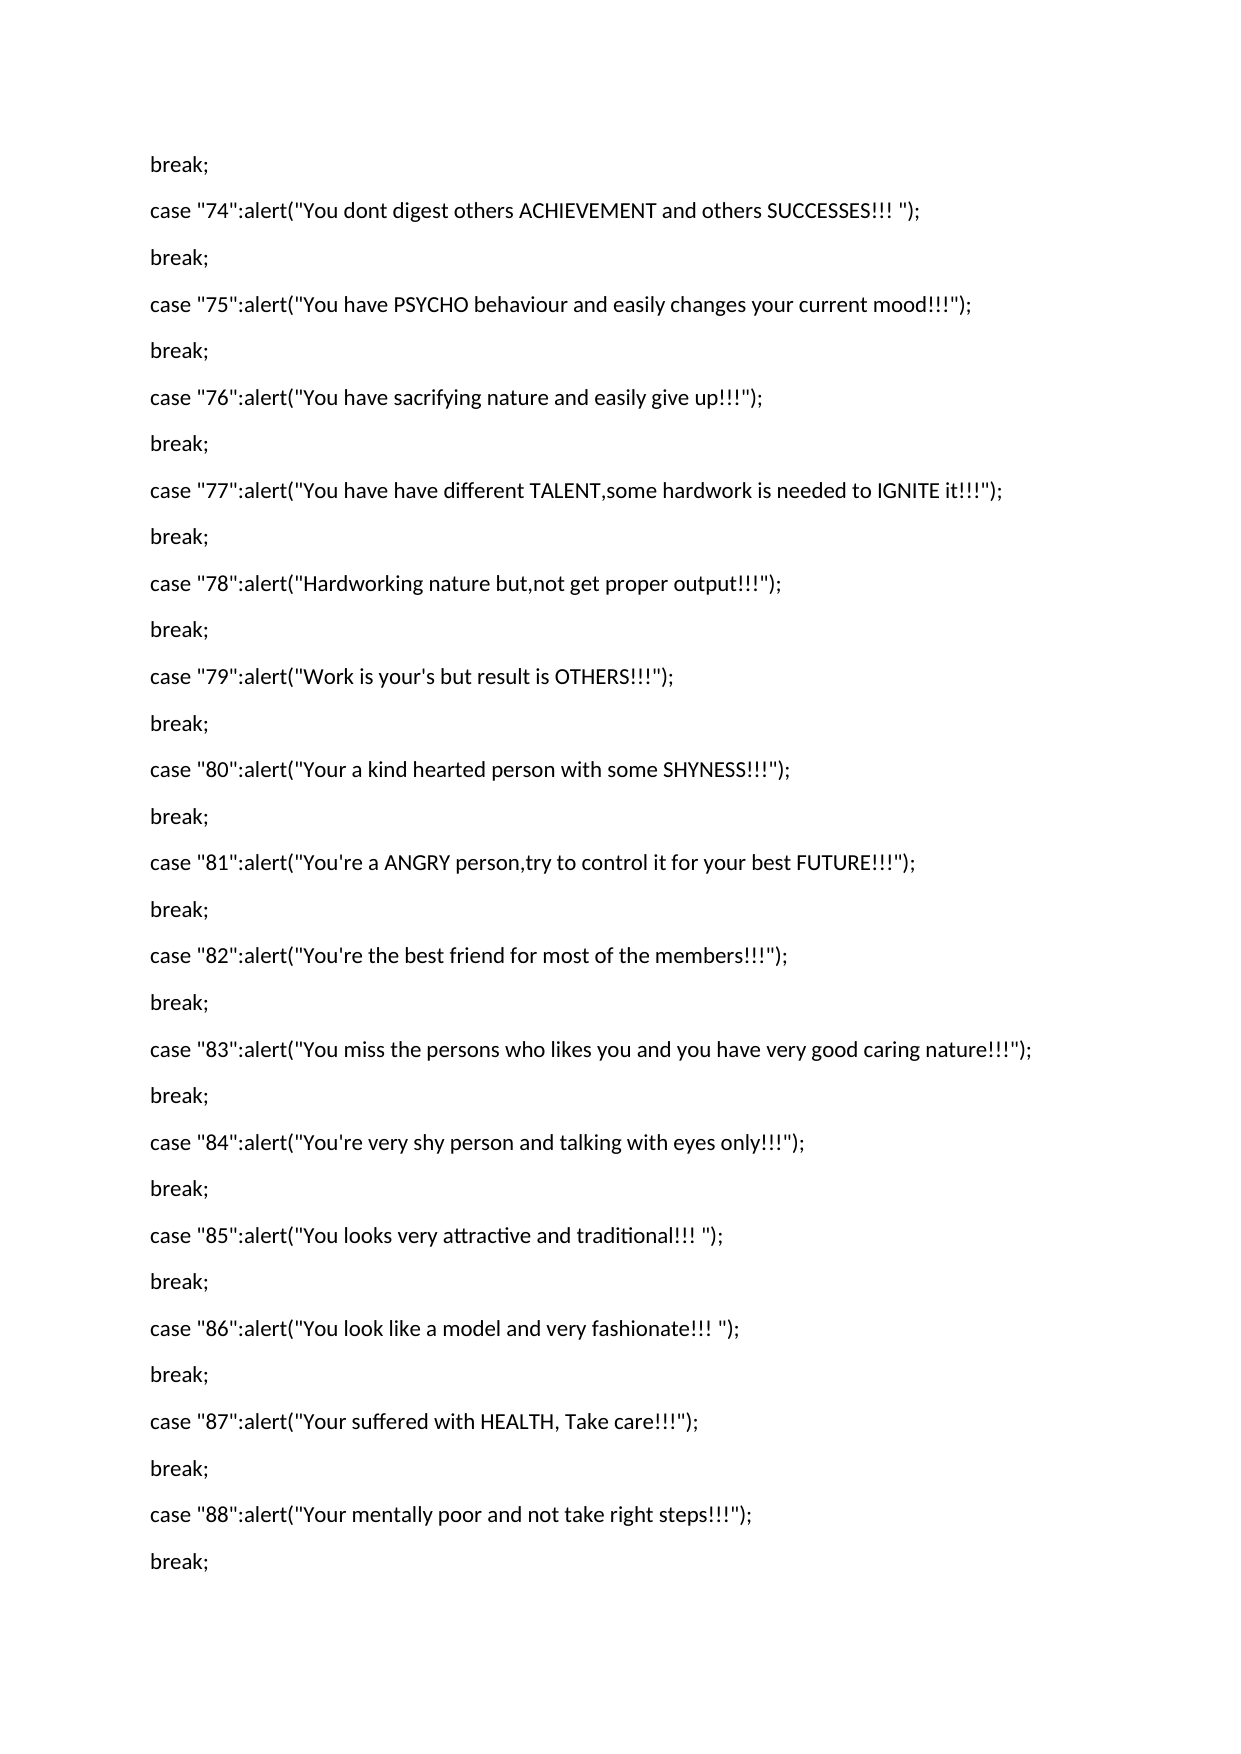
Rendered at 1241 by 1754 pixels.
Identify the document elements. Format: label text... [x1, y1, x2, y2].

text break; [150, 243, 1090, 271]
text break; [150, 1361, 1090, 1389]
text case "74":alert("You dont digest others ACHIEVEMENT and others SUCCESSES!!! "); [150, 197, 1090, 224]
text break; [150, 709, 1090, 737]
text break; [150, 429, 1090, 457]
text break; [150, 616, 1090, 644]
text case "88":alert("Your mentally poor and not take right steps!!!"); [150, 1500, 1090, 1528]
text case "80":alert("Your a kind hearted person with some SHYNESS!!!"); [150, 755, 1090, 783]
text break; [150, 895, 1090, 923]
text case "83":alert("You miss the persons who likes you and you have very good caring nature!!!"); [150, 1035, 1090, 1063]
text case "75":alert("You have PSYCHO behaviour and easily changes your current mood!!!"); [150, 290, 1090, 318]
text break; [150, 1081, 1090, 1109]
text case "76":alert("You have sacrifying nature and easily give up!!!"); [150, 383, 1090, 411]
text case "79":alert("Work is your's but result is OTHERS!!!"); [150, 662, 1090, 690]
text break; [150, 1454, 1090, 1482]
text case "82":alert("You're the best friend for most of the members!!!"); [150, 942, 1090, 969]
text case "87":alert("Your suffered with HEALTH, Take care!!!"); [150, 1407, 1090, 1435]
text break; [150, 522, 1090, 551]
text break; [150, 1174, 1090, 1202]
text break; [150, 1547, 1090, 1575]
text break; [150, 1267, 1090, 1296]
text case "78":alert("Hardworking nature but,not get proper output!!!"); [150, 569, 1090, 597]
text break; [150, 336, 1090, 364]
text break; [150, 802, 1090, 830]
text break; [150, 988, 1090, 1016]
text case "81":alert("You're a ANGRY person,try to control it for your best FUTURE!!!"); [150, 848, 1090, 876]
text case "77":alert("You have have different TALENT,some hardwork is needed to IGNITE it!!!"); [150, 476, 1090, 504]
text case "85":alert("You looks very attractive and traditional!!! "); [150, 1221, 1090, 1249]
text case "84":alert("You're very shy person and talking with eyes only!!!"); [150, 1128, 1090, 1156]
text break; [150, 150, 1090, 178]
text case "86":alert("You look like a model and very fashionate!!! "); [150, 1314, 1090, 1342]
